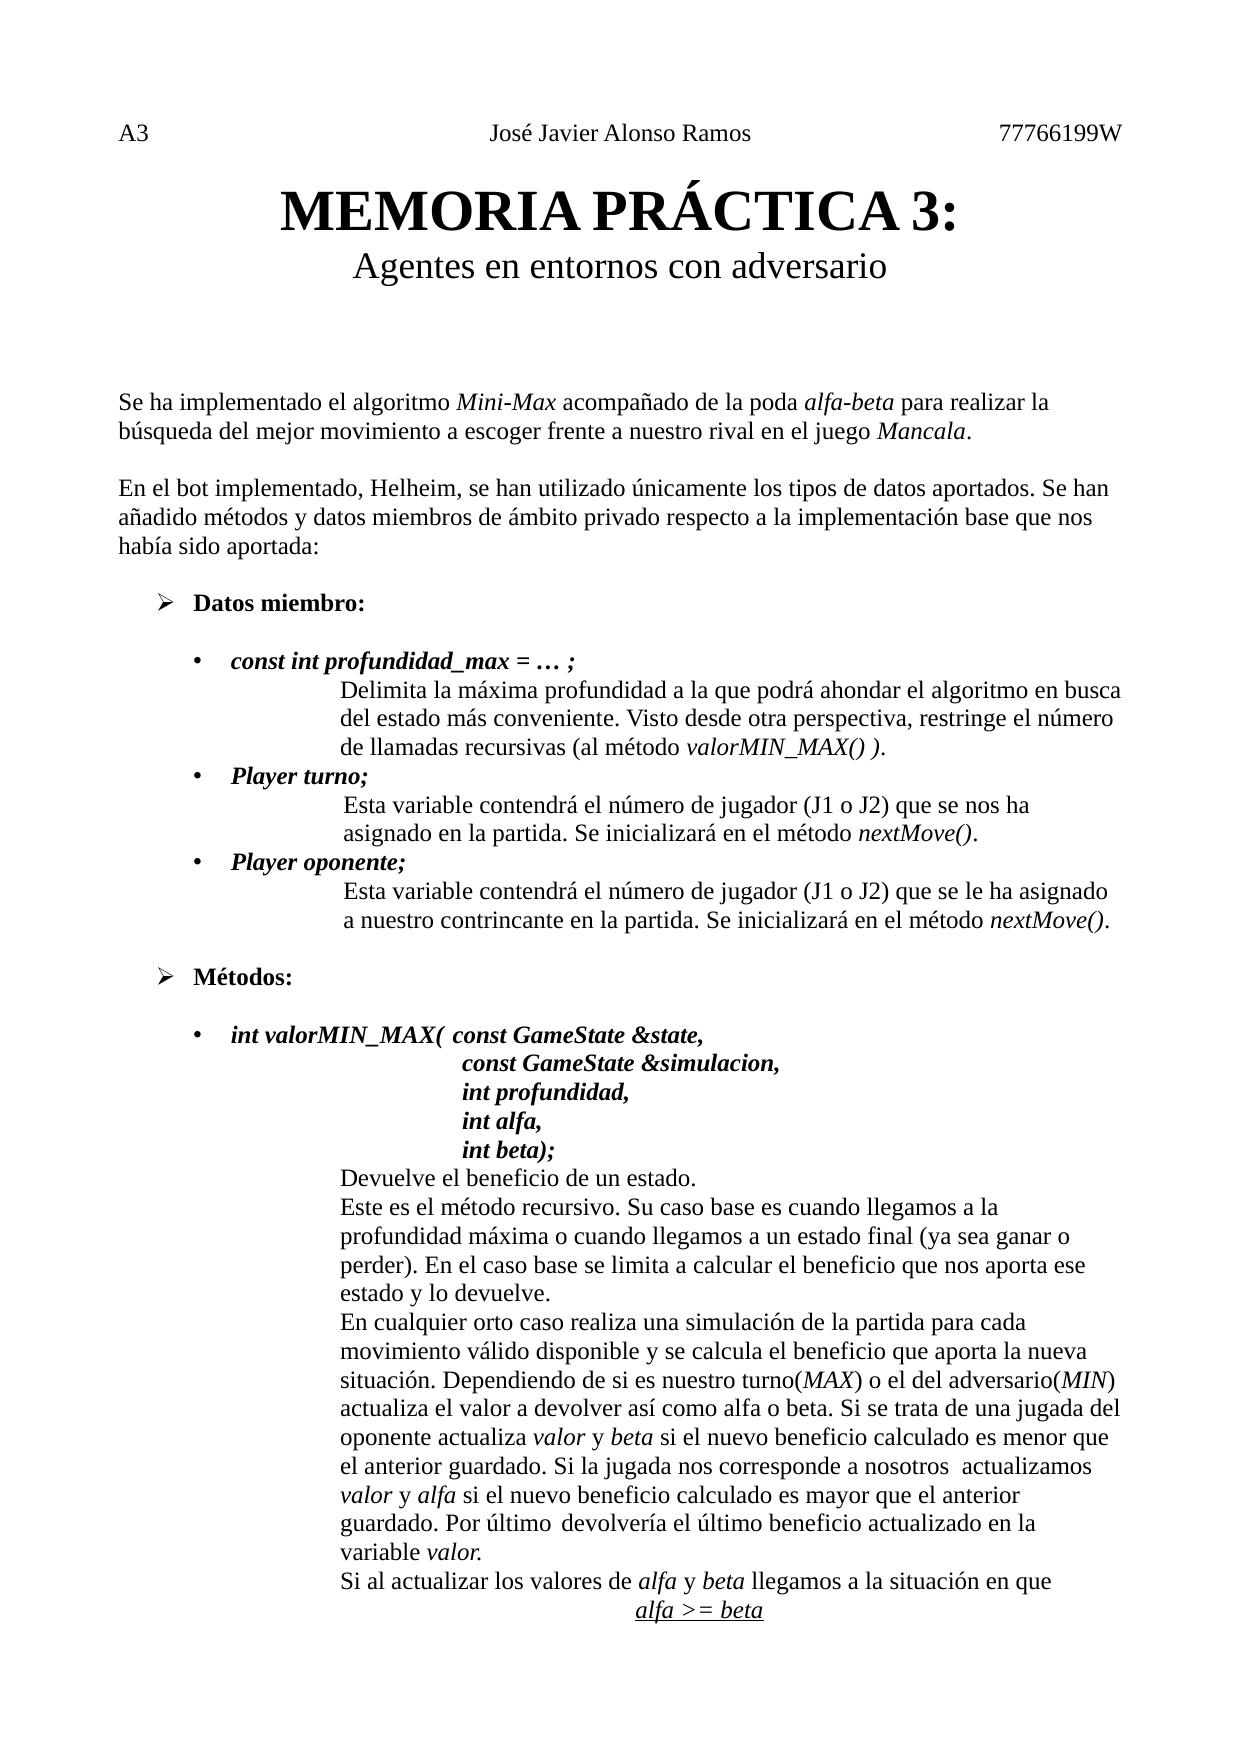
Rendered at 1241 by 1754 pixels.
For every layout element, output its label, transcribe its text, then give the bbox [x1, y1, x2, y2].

text Se ha implementado el algoritmo Mini-Max acompañado de la poda alfa-beta para realizar la búsqueda del mejor movimiento a escoger frente a nuestro rival en el juego Mancala. [118, 387, 1122, 445]
text Este es el método recursivo. Su caso base es cuando llegamos a la profundidad máxima o cuando llegamos a un estado final (ya sea ganar o perder). En el caso base se limita a calcular el beneficio que nos aporta ese estado y lo devuelve. [118, 1192, 1122, 1307]
list Datos miembro: [156, 588, 1122, 617]
text Si al actualizar los valores de alfa y beta llegamos a la situación en que alfa >= beta [118, 1566, 1122, 1623]
list const int profundidad_max = … ; [193, 646, 1122, 675]
list int beta); [418, 1135, 1122, 1163]
list int profundidad, [418, 1077, 1122, 1106]
list int alfa, [418, 1106, 1122, 1135]
list Esta variable contendrá el número de jugador (J1 o J2) que se le ha asignado a nuestro contrincante en la partida. Se inicializará en el método nextMove(). [306, 876, 1122, 933]
list const GameState &simulacion, [418, 1048, 1122, 1077]
list Métodos: [156, 962, 1122, 991]
list Player oponente; [193, 847, 1122, 876]
text En el bot implementado, Helheim, se han utilizado únicamente los tipos de datos aportados. Se han añadido métodos y datos miembros de ámbito privado respecto a la implementación base que nos había sido aportada: [118, 473, 1122, 560]
list int valorMIN_MAX( const GameState &state, [193, 1020, 1122, 1048]
list Player turno; [193, 761, 1122, 790]
text En cualquier orto caso realiza una simulación de la partida para cada movimiento válido disponible y se calcula el beneficio que aporta la nueva situación. Dependiendo de si es nuestro turno(MAX) o el del adversario(MIN) actualiza el valor a devolver así como alfa o beta. Si se trata de una jugada del oponente actualiza valor y beta si el nuevo beneficio calculado es menor que el anterior guardado. Si la jugada nos corresponde a nosotros actualizamos valor y alfa si el nuevo beneficio calculado es mayor que el anterior guardado. Por último devolvería el último beneficio actualizado en la variable valor. [118, 1307, 1122, 1566]
list Esta variable contendrá el número de jugador (J1 o J2) que se nos ha asignado en la partida. Se inicializará en el método nextMove(). [306, 790, 1122, 847]
text Agentes en entornos con adversario [118, 243, 1122, 287]
text Delimita la máxima profundidad a la que podrá ahondar el algoritmo en busca del estado más conveniente. Visto desde otra perspectiva, restringe el número de llamadas recursivas (al método valorMIN_MAX() ). [118, 675, 1122, 761]
text MEMORIA PRÁCTICA 3: [118, 176, 1122, 243]
text Devuelve el beneficio de un estado. [118, 1163, 1122, 1192]
